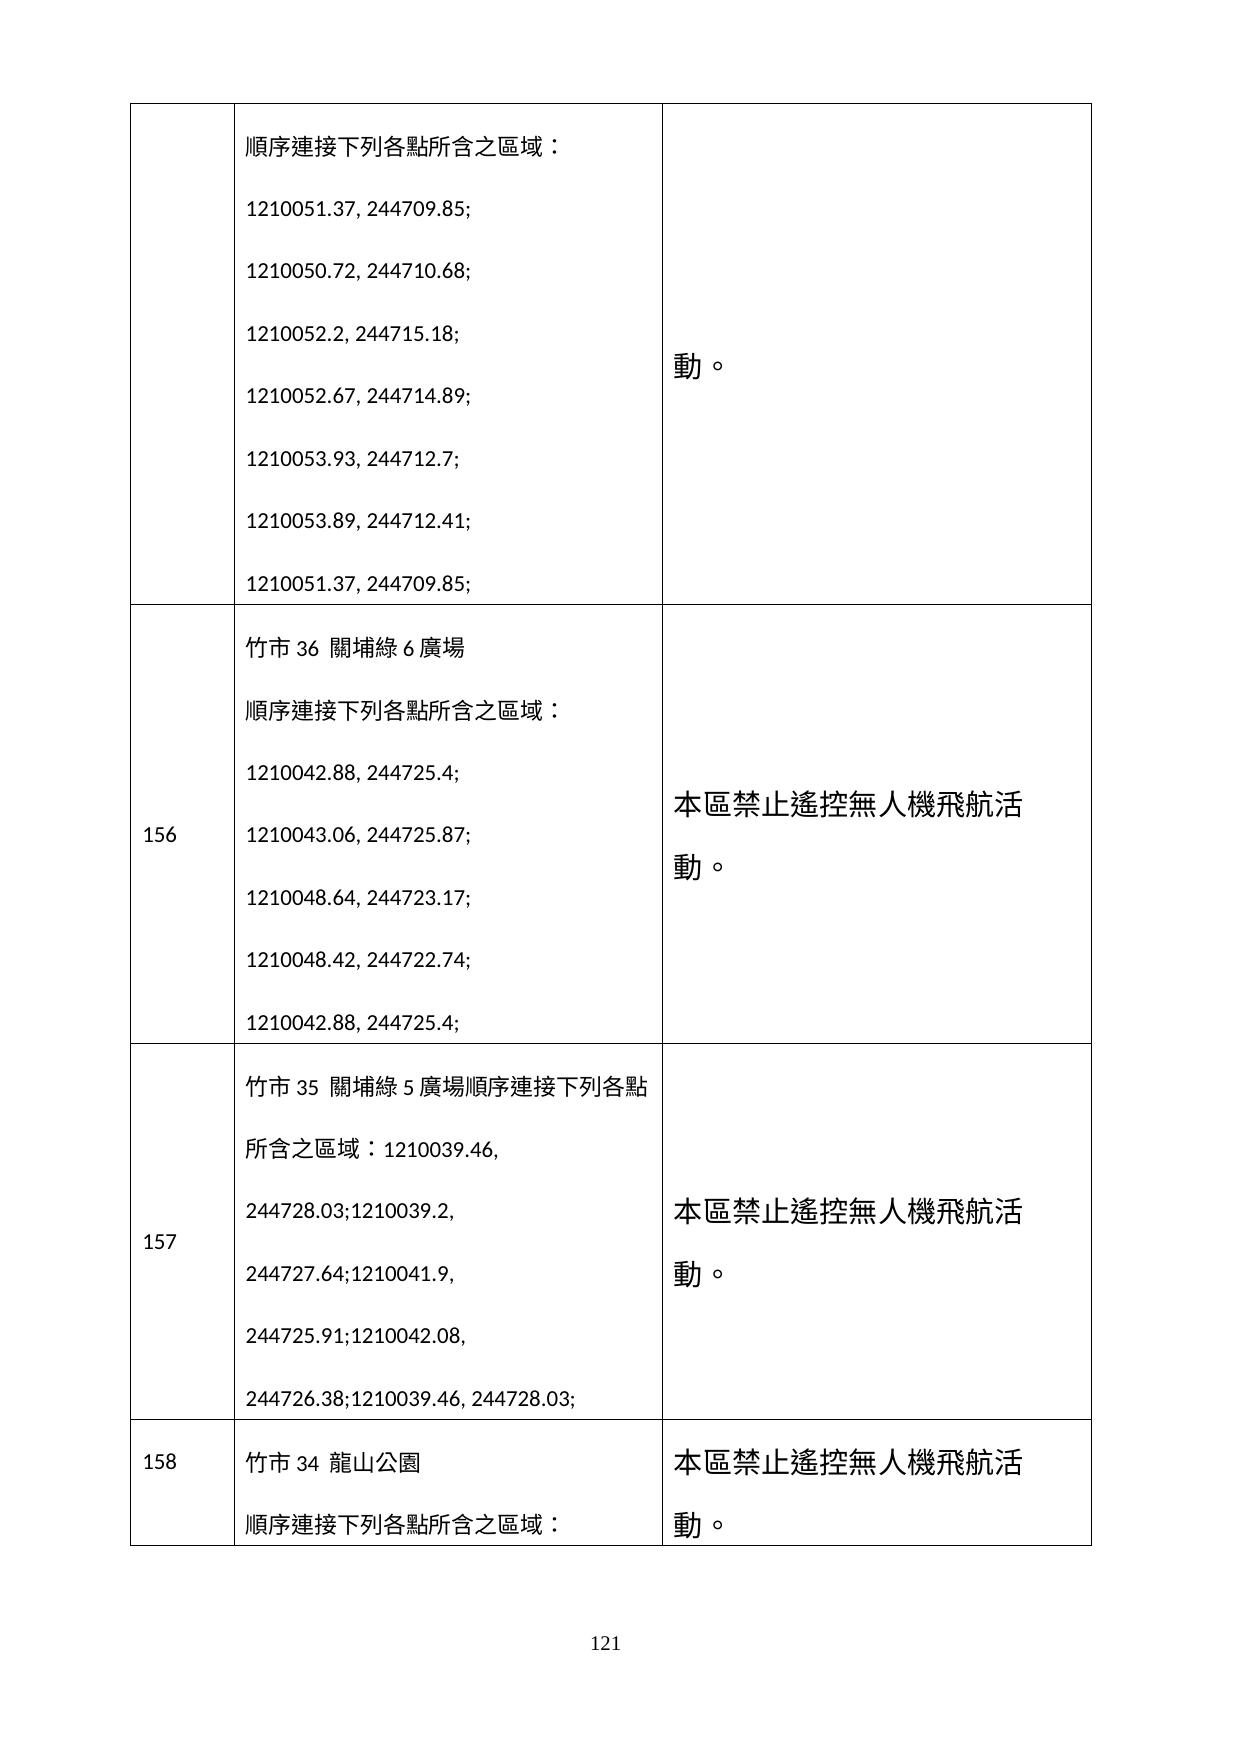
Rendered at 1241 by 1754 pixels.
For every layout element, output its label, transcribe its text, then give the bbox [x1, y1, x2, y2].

table_cell 本區禁止遙控無人機飛航活動。 [663, 605, 1091, 1042]
table_cell 157 [131, 1044, 234, 1418]
table_cell 158 [131, 1420, 234, 1544]
table_cell 竹市35 關埔綠5廣場順序連接下列各點所含之區域：1210039.46, 244728.03;1210039.2, 244727.64;1210041.9, 244725.91;1210042.08, 244726.38;1210039.46, 244728.03; [235, 1044, 662, 1418]
table_cell 竹市36 關埔綠6廣場 順序連接下列各點所含之區域： 1210042.88, 244725.4; 1210043.06, 244725.87; 1210048.64, 244723.17; 1210048.42, 244722.74; 1210042.88, 244725.4; [235, 605, 662, 1042]
table_cell [131, 104, 234, 604]
table_cell 竹市34 龍山公園 順序連接下列各點所含之區域： [235, 1420, 662, 1544]
table_cell 本區禁止遙控無人機飛航活動。 [663, 1420, 1091, 1544]
table_cell 順序連接下列各點所含之區域： 1210051.37, 244709.85; 1210050.72, 244710.68; 1210052.2, 244715.18; 1210052.67, 244714.89; 1210053.93, 244712.7; 1210053.89, 244712.41; 1210051.37, 244709.85; [235, 104, 662, 604]
table_cell 動。 [663, 104, 1091, 604]
table_cell 156 [131, 605, 234, 1042]
table_cell 本區禁止遙控無人機飛航活動。 [663, 1044, 1091, 1418]
